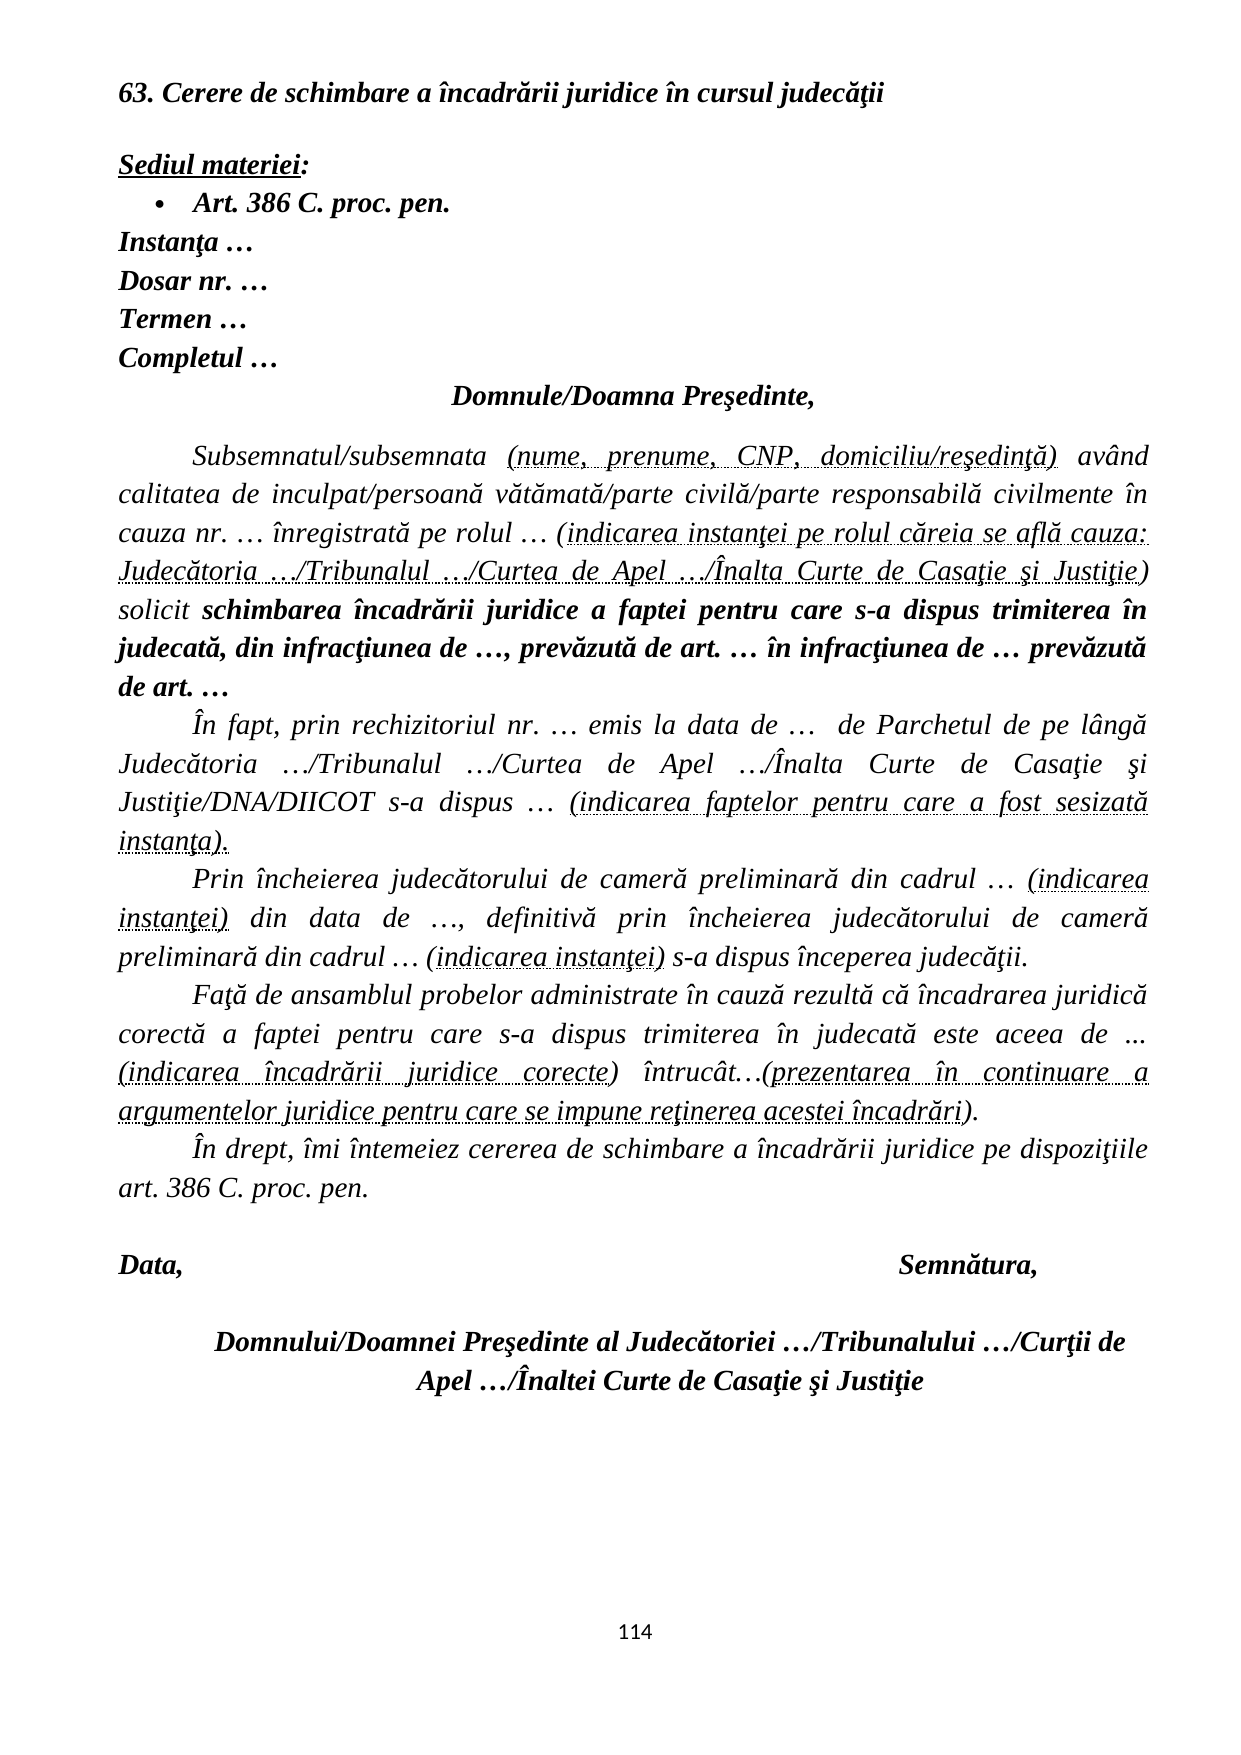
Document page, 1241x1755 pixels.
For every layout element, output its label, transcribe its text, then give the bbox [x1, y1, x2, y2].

text În drept, îmi întemeiez cererea de schimbare a încadrării juridice pe dispoziţiile art. 386 C. proc. pen. [118, 1131, 1152, 1203]
text Completul … [118, 340, 1152, 373]
text Domnule/Doamna Preşedinte, [118, 378, 1152, 412]
list Art. 386 C. proc. pen. [156, 186, 1152, 219]
text Data, Semnătura, [118, 1247, 1152, 1281]
text Prin încheierea judecătorului de cameră preliminară din cadrul … (indicarea instanţei) din data de …, definitivă prin încheierea judecătorului de cameră preliminară din cadrul … (indicarea instanţei) s-a dispus începerea judecăţii. [118, 862, 1152, 972]
text Domnului/Doamnei Preşedinte al Judecătoriei …/Tribunalului …/Curţii de Apel …/Înaltei Curte de Casaţie şi Justiţie [192, 1324, 1152, 1396]
subtitle 63. Cerere de schimbare a încadrării juridice în cursul judecăţii [118, 75, 1152, 108]
text În fapt, prin rechizitoriul nr. … emis la data de … de Parchetul de pe lângă Judecătoria …/Tribunalul …/Curtea de Apel …/Înalta Curte de Casaţie şi Justiţie/DNA/DIICOT s-a dispus … (indicarea faptelor pentru care a fost sesizată instanţa). [118, 707, 1152, 857]
text Termen … [118, 301, 1152, 335]
text Subsemnatul/subsemnata (nume, prenume, CNP, domiciliu/reşedinţă) având calitatea de inculpat/persoană vătămată/parte civilă/parte responsabilă civilmente în cauza nr. … înregistrată pe rolul … (indicarea instanţei pe rolul căreia se află cauza: Judecătoria …/Tribunalul …/Curtea de Apel …/Înalta Curte de Casaţie şi Justiţie) solicit schimbarea încadrării juridice a faptei pentru care s-a dispus trimiterea în judecată, din infracţiunea de …, prevăzută de art. … în infracţiunea de … prevăzută de art. … [118, 438, 1152, 702]
text Sediul materiei: [118, 147, 1152, 181]
text Dosar nr. … [118, 263, 1152, 296]
text Instanţa … [118, 224, 1152, 258]
text Faţă de ansamblul probelor administrate în cauză rezultă că încadrarea juridică corectă a faptei pentru care s-a dispus trimiterea în judecată este aceea de ... (indicarea încadrării juridice corecte) întrucât…(prezentarea în continuare a argumentelor juridice pentru care se impune reţinerea acestei încadrări). [118, 977, 1152, 1126]
